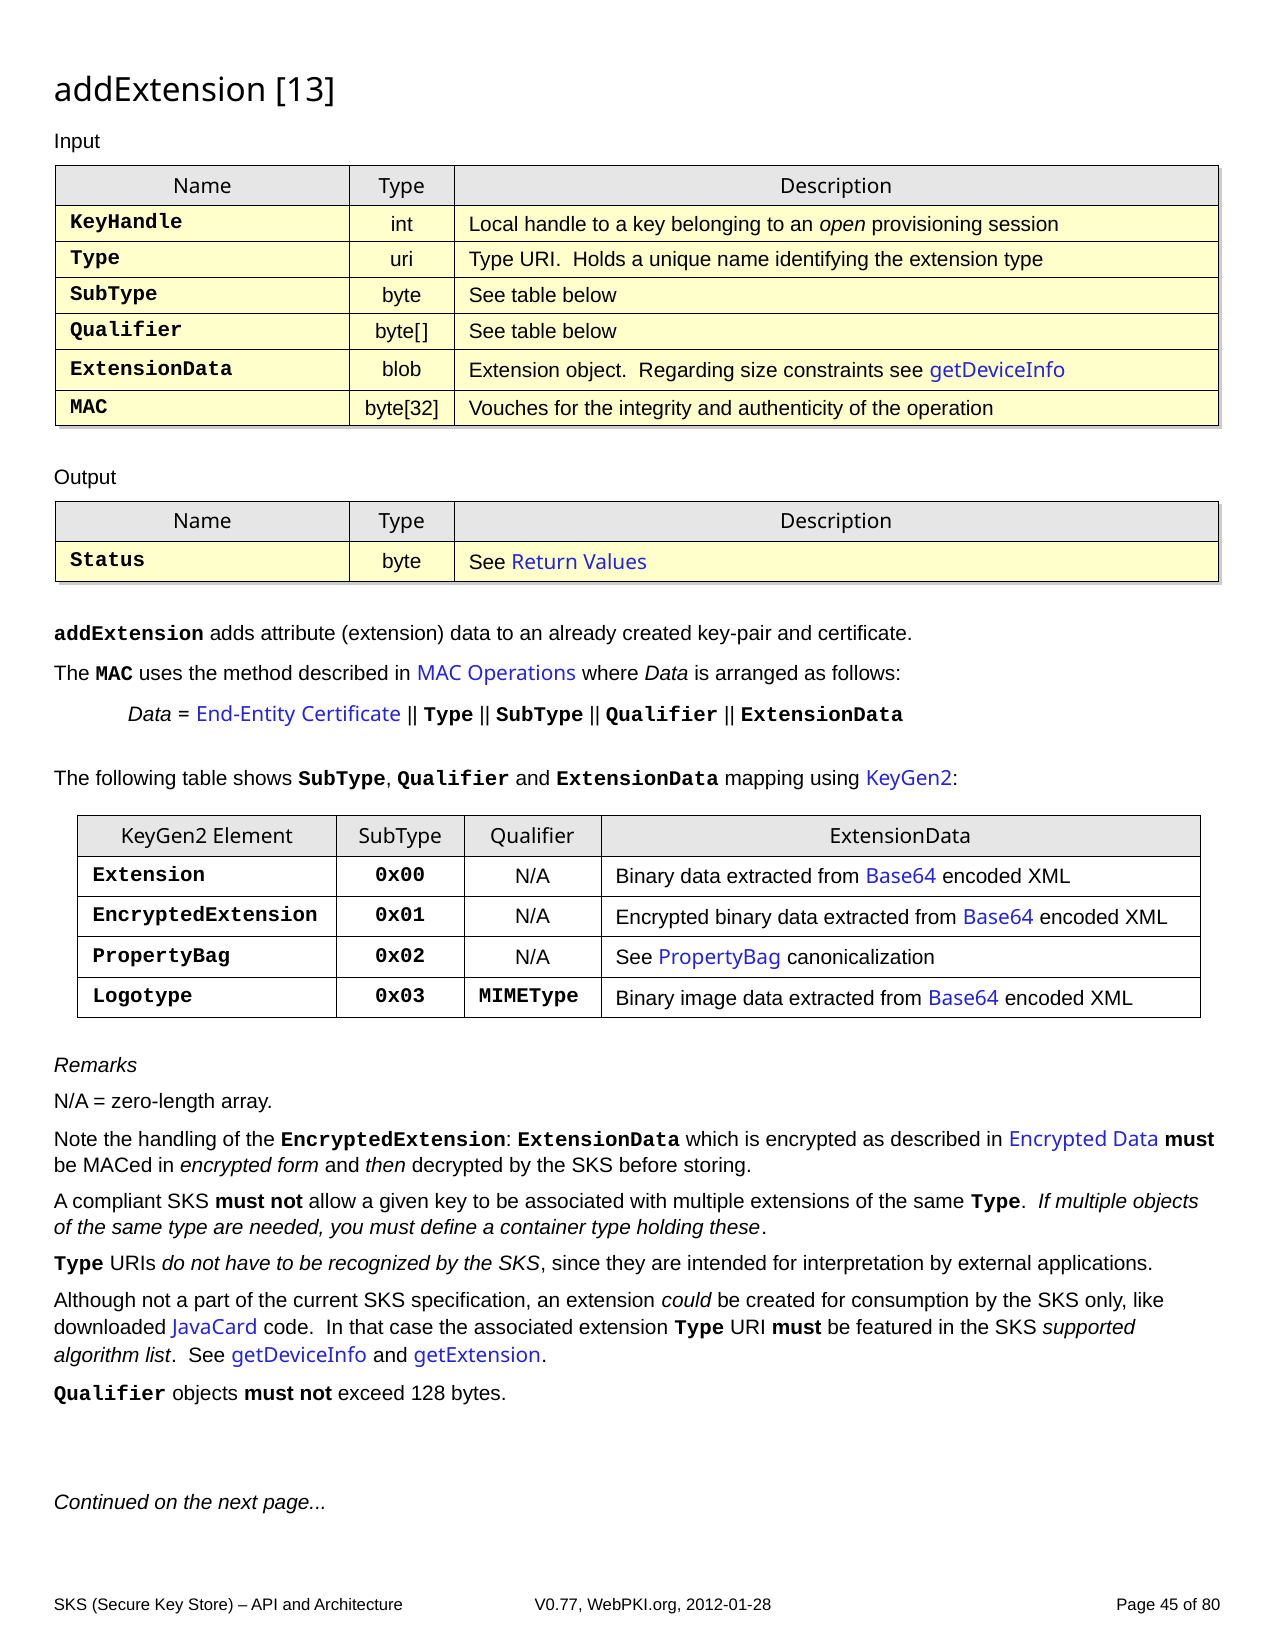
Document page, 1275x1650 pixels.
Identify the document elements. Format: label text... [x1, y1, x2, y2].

text The following table shows SubType, Qualifier and ExtensionData mapping using KeyGen2: [54, 739, 1221, 815]
table_cell Qualifier [56, 314, 349, 349]
table_cell See PropertyBag canonicalization [602, 937, 1200, 977]
table_cell Extension object. Regarding size constraints see getDeviceInfo [455, 350, 1218, 389]
table_cell Local handle to a key belonging to an open provisioning session [455, 206, 1218, 241]
table_cell blob [350, 350, 454, 389]
table_cell byte⁮[32] [350, 391, 454, 425]
table_cell Type URI. Holds a unique name identifying the extension type [455, 242, 1218, 277]
table_cell byte [350, 542, 454, 581]
table_cell KeyHandle [56, 206, 349, 241]
table_cell ExtensionData [56, 350, 349, 389]
table_header ExtensionData [602, 816, 1200, 856]
table_cell EncryptedExtension [78, 897, 336, 936]
table_cell Binary data extracted from Base64 encoded XML [602, 857, 1200, 896]
table_cell MIMEType [465, 978, 601, 1017]
table_cell 0x01 [337, 897, 464, 936]
text The MAC uses the method described in MAC Operations where Data is arranged as follows: [54, 658, 1221, 687]
table_header Name [56, 166, 349, 205]
table_header Type [350, 166, 454, 205]
table_cell byte [350, 278, 454, 313]
table_cell Status [56, 542, 349, 581]
table_header SubType [337, 816, 464, 856]
table_cell Logotype [78, 978, 336, 1017]
table_cell Type [56, 242, 349, 277]
table_header Type [350, 502, 454, 541]
subtitle addExtension [13] [54, 66, 1221, 111]
table_header Description [455, 166, 1218, 205]
table_cell Extension [78, 857, 336, 896]
table_cell int [350, 206, 454, 241]
table_cell MAC [56, 391, 349, 425]
text A compliant SKS must not allow a given key to be associated with multiple extensions of the same Type. If multiple objects of the same type are needed, you must define a container type holding these. [54, 1189, 1221, 1238]
text Although not a part of the current SKS specification, an extension could be created for consumption by the SKS only, like downloaded JavaCard code. In that case the associated extension Type URI must be featured in the SKS supported algorithm list. See getDeviceInfo and getExtension. [54, 1288, 1221, 1369]
text Output [54, 465, 1221, 489]
table_cell uri [350, 242, 454, 277]
text Qualifier objects must not exceed 128 bytes. [54, 1381, 1221, 1406]
table_header Name [56, 502, 349, 541]
table_cell Encrypted binary data extracted from Base64 encoded XML [602, 897, 1200, 936]
table_cell See table below [455, 314, 1218, 349]
text Data = End-Entity Certificate || Type || SubType || Qualifier || ExtensionData [54, 699, 1221, 727]
table_header KeyGen2 Element [78, 816, 336, 856]
table_cell 0x02 [337, 937, 464, 977]
text Note the handling of the EncryptedExtension: ExtensionData which is encrypted as described in Encrypted Data must be MACed in encrypted form and then decrypted by the SKS before storing. [54, 1124, 1221, 1177]
table_cell N/A [465, 897, 601, 936]
table_header Qualifier [465, 816, 601, 856]
table_cell 0x00 [337, 857, 464, 896]
text N/A = zero-length array. [54, 1089, 1221, 1113]
text Type URIs do not have to be recognized by the SKS, since they are intended for interpretation by external applications. [54, 1250, 1221, 1276]
text Continued on the next page... [54, 1490, 1221, 1514]
text addExtension adds attribute (extension) data to an already created key-pair and certificate. [54, 621, 1221, 647]
text Remarks [54, 1053, 1221, 1077]
table_cell See Return Values [455, 542, 1218, 581]
table_cell See table below [455, 278, 1218, 313]
table_cell SubType [56, 278, 349, 313]
table_cell byte⁮[ ] [350, 314, 454, 349]
text Input [54, 129, 1221, 153]
table_cell Binary image data extracted from Base64 encoded XML [602, 978, 1200, 1017]
table_header Description [455, 502, 1218, 541]
table_cell 0x03 [337, 978, 464, 1017]
table_cell Vouches for the integrity and authenticity of the operation [455, 391, 1218, 425]
table_cell N/A [465, 857, 601, 896]
table_cell N/A [465, 937, 601, 977]
table_cell PropertyBag [78, 937, 336, 977]
